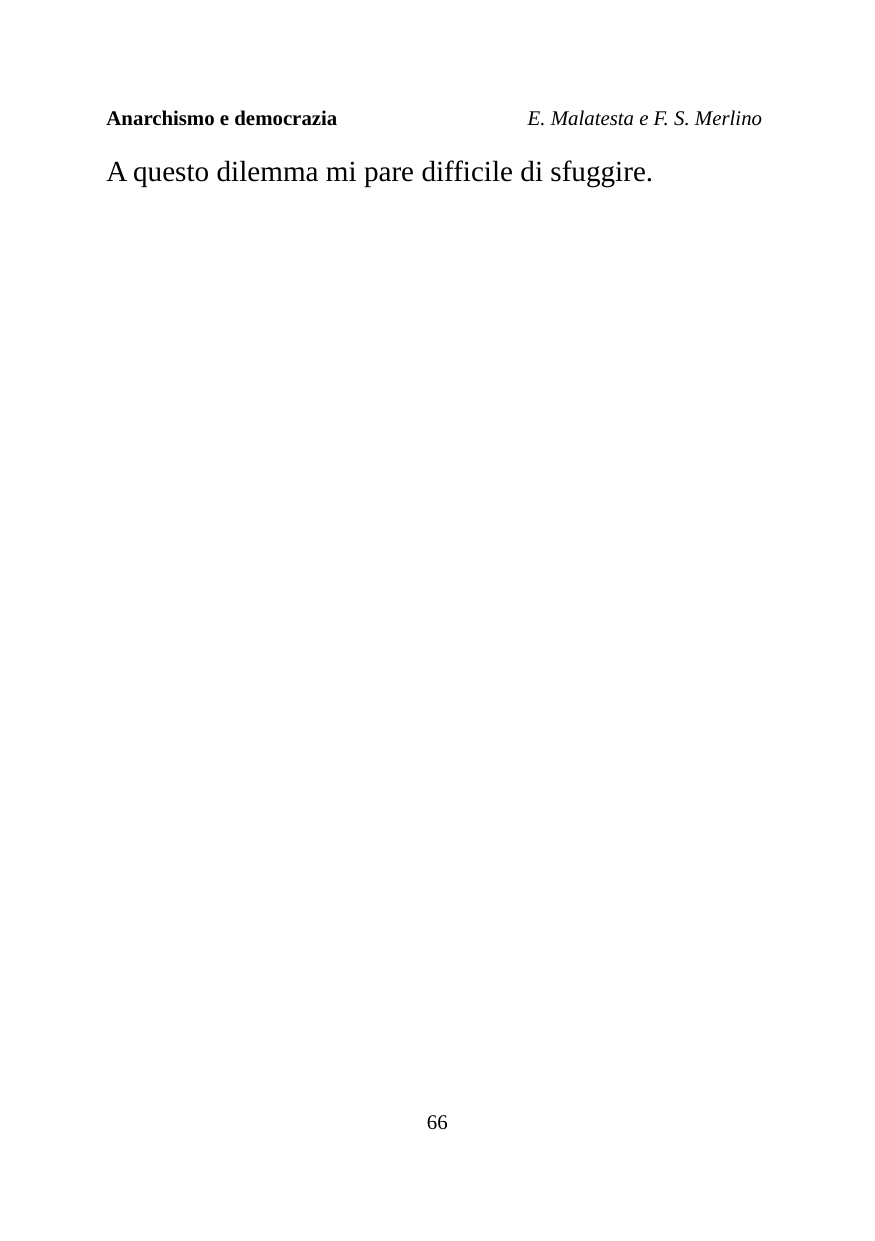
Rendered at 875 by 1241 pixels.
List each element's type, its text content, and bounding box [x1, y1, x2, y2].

text A questo dilemma mi pare difficile di sfuggire. [106, 154, 768, 188]
